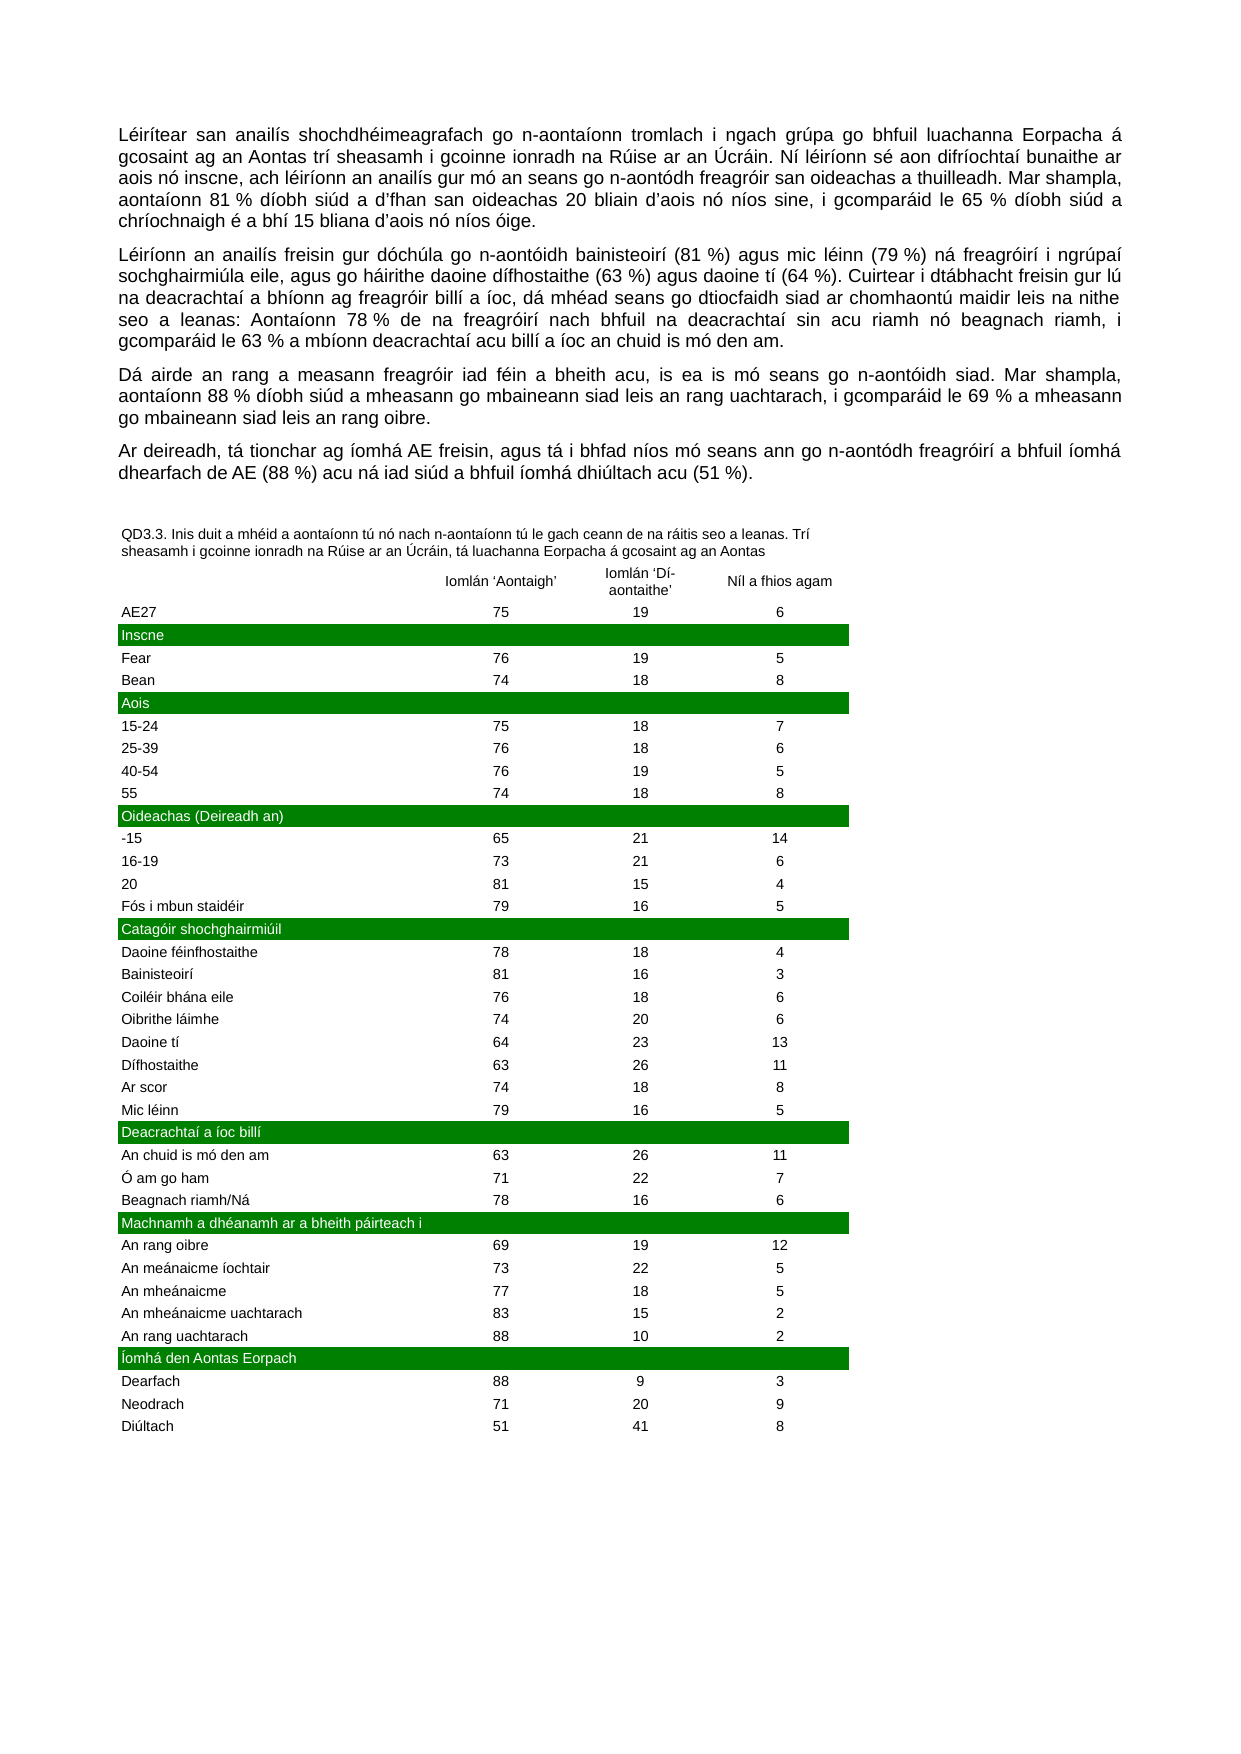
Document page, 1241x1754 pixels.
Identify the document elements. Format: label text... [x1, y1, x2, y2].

table_cell 11 [710, 1053, 849, 1076]
table_cell 3 [710, 1370, 849, 1392]
table_cell 18 [571, 1076, 710, 1098]
table_cell 69 [431, 1234, 571, 1257]
table_cell 6 [710, 601, 849, 624]
table_cell [710, 1212, 849, 1234]
table_cell [431, 918, 571, 940]
table_cell 6 [710, 986, 849, 1008]
table_cell 71 [431, 1393, 571, 1415]
table_cell 20 [571, 1008, 710, 1031]
table_cell [710, 624, 849, 646]
table_cell [710, 805, 849, 827]
table_cell 23 [571, 1031, 710, 1053]
table_cell [571, 1347, 710, 1370]
table_cell 15 [571, 1302, 710, 1324]
table_cell 26 [571, 1144, 710, 1166]
table_cell Neodrach [118, 1393, 431, 1415]
table_cell 74 [431, 782, 571, 805]
table_cell [571, 1212, 710, 1234]
table_cell 22 [571, 1166, 710, 1189]
table_cell 88 [431, 1370, 571, 1392]
table_cell Níl a fhios agam [710, 562, 849, 601]
table_cell Machnamh a dhéanamh ar a bheith páirteach i [118, 1212, 431, 1234]
table_cell Ar scor [118, 1076, 431, 1098]
table_cell [118, 562, 431, 601]
table_cell 3 [710, 963, 849, 986]
table_cell 63 [431, 1053, 571, 1076]
table_cell An rang uachtarach [118, 1325, 431, 1347]
table_cell 15 [571, 873, 710, 895]
table_cell 76 [431, 646, 571, 669]
table_cell 74 [431, 1076, 571, 1098]
table_cell 88 [431, 1325, 571, 1347]
table_cell -15 [118, 827, 431, 850]
table_cell An mheánaicme [118, 1279, 431, 1302]
table_cell 2 [710, 1302, 849, 1324]
table_cell 78 [431, 940, 571, 963]
table_cell 73 [431, 1257, 571, 1279]
table_cell 5 [710, 760, 849, 782]
table_cell Iomlán ‘Dí-aontaithe’ [571, 562, 710, 601]
table_cell Fear [118, 646, 431, 669]
table_cell 13 [710, 1031, 849, 1053]
table_cell [571, 624, 710, 646]
table_cell 76 [431, 760, 571, 782]
table_cell Catagóir shochghairmiúil [118, 918, 431, 940]
table_cell 40-54 [118, 760, 431, 782]
table_cell [431, 692, 571, 714]
table_cell 83 [431, 1302, 571, 1324]
table_cell 21 [571, 827, 710, 850]
table_cell Coiléir bhána eile [118, 986, 431, 1008]
table_cell 20 [118, 873, 431, 895]
table_cell 4 [710, 873, 849, 895]
table_cell [431, 624, 571, 646]
table_cell Dearfach [118, 1370, 431, 1392]
table_cell Íomhá den Aontas Eorpach [118, 1347, 431, 1370]
table_cell 9 [571, 1370, 710, 1392]
table_cell An mheánaicme uachtarach [118, 1302, 431, 1324]
table_cell 63 [431, 1144, 571, 1166]
table_cell [710, 692, 849, 714]
table_cell 41 [571, 1415, 710, 1438]
table_cell 10 [571, 1325, 710, 1347]
table_cell 15-24 [118, 714, 431, 737]
table_cell [431, 1212, 571, 1234]
table_cell 7 [710, 714, 849, 737]
table_cell 6 [710, 1008, 849, 1031]
table_cell 6 [710, 850, 849, 872]
table_cell 19 [571, 601, 710, 624]
table_cell Diúltach [118, 1415, 431, 1438]
table_cell Fós i mbun staidéir [118, 895, 431, 918]
table_cell Deacrachtaí a íoc billí [118, 1121, 431, 1144]
table_cell Beagnach riamh/Ná [118, 1189, 431, 1212]
table_cell Bainisteoirí [118, 963, 431, 986]
table_cell 20 [571, 1393, 710, 1415]
table_cell [710, 918, 849, 940]
table_cell 79 [431, 895, 571, 918]
table_cell 74 [431, 1008, 571, 1031]
table_cell [571, 918, 710, 940]
table_cell [431, 1347, 571, 1370]
table_cell 75 [431, 714, 571, 737]
table_cell 18 [571, 1279, 710, 1302]
table_cell 75 [431, 601, 571, 624]
table_cell 8 [710, 1415, 849, 1438]
table_cell 5 [710, 646, 849, 669]
table_cell 16 [571, 963, 710, 986]
table_cell 5 [710, 1257, 849, 1279]
table_cell 76 [431, 986, 571, 1008]
table_cell 6 [710, 737, 849, 759]
table_cell 18 [571, 782, 710, 805]
table_cell Daoine féinfhostaithe [118, 940, 431, 963]
table_cell 6 [710, 1189, 849, 1212]
table_cell 19 [571, 646, 710, 669]
table_cell Ó am go ham [118, 1166, 431, 1189]
table_cell 25-39 [118, 737, 431, 759]
table_cell 81 [431, 873, 571, 895]
table_cell 18 [571, 940, 710, 963]
table_cell 19 [571, 1234, 710, 1257]
table_cell 76 [431, 737, 571, 759]
table_cell 5 [710, 895, 849, 918]
table_cell 5 [710, 1099, 849, 1121]
table_cell 18 [571, 986, 710, 1008]
table_cell [710, 1347, 849, 1370]
table_cell 78 [431, 1189, 571, 1212]
table_cell 12 [710, 1234, 849, 1257]
table_cell Dífhostaithe [118, 1053, 431, 1076]
table_cell 55 [118, 782, 431, 805]
table_cell 4 [710, 940, 849, 963]
table_cell Aois [118, 692, 431, 714]
table_cell Oideachas (Deireadh an) [118, 805, 431, 827]
text Ar deireadh, tá tionchar ag íomhá AE freisin, agus tá i bhfad níos mó seans ann go n-aontódh freagróirí a bhfuil íomhá dhearfach de AE (88 %) acu ná iad siúd a bhfuil íomhá dhiúltach acu (51 %). [118, 440, 1122, 483]
table_cell 74 [431, 669, 571, 692]
table_cell Bean [118, 669, 431, 692]
table_cell Oibrithe láimhe [118, 1008, 431, 1031]
table_cell 65 [431, 827, 571, 850]
table_cell 7 [710, 1166, 849, 1189]
table_cell [571, 805, 710, 827]
table_cell 81 [431, 963, 571, 986]
table_cell 11 [710, 1144, 849, 1166]
table_cell [431, 1121, 571, 1144]
table_cell 16-19 [118, 850, 431, 872]
table_cell 18 [571, 714, 710, 737]
table_cell 16 [571, 1189, 710, 1212]
table_cell Inscne [118, 624, 431, 646]
table_cell 9 [710, 1393, 849, 1415]
table_cell AE27 [118, 601, 431, 624]
table_cell 26 [571, 1053, 710, 1076]
table_cell An chuid is mó den am [118, 1144, 431, 1166]
table_cell Mic léinn [118, 1099, 431, 1121]
table_cell 5 [710, 1279, 849, 1302]
text Dá airde an rang a measann freagróir iad féin a bheith acu, is ea is mó seans go n-aontóidh siad. Mar shampla, aontaíonn 88 % díobh siúd a mheasann go mbaineann siad leis an rang uachtarach, i gcomparáid le 69 % a mheasann go mbaineann siad leis an rang oibre. [118, 363, 1122, 428]
table_cell 8 [710, 782, 849, 805]
table_cell 18 [571, 737, 710, 759]
table_cell 8 [710, 669, 849, 692]
table_cell 71 [431, 1166, 571, 1189]
table_cell 14 [710, 827, 849, 850]
table_cell [571, 692, 710, 714]
table_cell 77 [431, 1279, 571, 1302]
text Léiríonn an anailís freisin gur dóchúla go n-aontóidh bainisteoirí (81 %) agus mic léinn (79 %) ná freagróirí i ngrúpaí sochghairmiúla eile, agus go háirithe daoine dífhostaithe (63 %) agus daoine tí (64 %). Cuirtear i dtábhacht freisin gur lú na deacrachtaí a bhíonn ag freagróir billí a íoc, dá mhéad seans go dtiocfaidh siad ar chomhaontú maidir leis na nithe seo a leanas: Aontaíonn 78 % de na freagróirí nach bhfuil na deacrachtaí sin acu riamh nó beagnach riamh, i gcomparáid le 63 % a mbíonn deacrachtaí acu billí a íoc an chuid is mó den am. [118, 244, 1122, 352]
table_cell 2 [710, 1325, 849, 1347]
table_cell 18 [571, 669, 710, 692]
table_cell Daoine tí [118, 1031, 431, 1053]
table_cell 79 [431, 1099, 571, 1121]
table_cell Iomlán ‘Aontaigh’ [431, 562, 571, 601]
table_cell An rang oibre [118, 1234, 431, 1257]
table_cell An meánaicme íochtair [118, 1257, 431, 1279]
table_cell [571, 1121, 710, 1144]
table_cell 73 [431, 850, 571, 872]
table_cell 16 [571, 1099, 710, 1121]
table_cell 22 [571, 1257, 710, 1279]
table_cell [710, 1121, 849, 1144]
table_cell 16 [571, 895, 710, 918]
table_cell 8 [710, 1076, 849, 1098]
table_cell 64 [431, 1031, 571, 1053]
table_cell 21 [571, 850, 710, 872]
table_cell 51 [431, 1415, 571, 1438]
table_header QD3.3. Inis duit a mhéid a aontaíonn tú nó nach n-aontaíonn tú le gach ceann de na ráitis seo a leanas. Trí sheasamh i gcoinne ionradh na Rúise ar an Úcráin, tá luachanna Eorpacha á gcosaint ag an Aontas [118, 523, 849, 562]
table_cell [431, 805, 571, 827]
table_cell 19 [571, 760, 710, 782]
text Léirítear san anailís shochdhéimeagrafach go n-aontaíonn tromlach i ngach grúpa go bhfuil luachanna Eorpacha á gcosaint ag an Aontas trí sheasamh i gcoinne ionradh na Rúise ar an Úcráin. Ní léiríonn sé aon difríochtaí bunaithe ar aois nó inscne, ach léiríonn an anailís gur mó an seans go n-aontódh freagróir san oideachas a thuilleadh. Mar shampla, aontaíonn 81 % díobh siúd a d’fhan san oideachas 20 bliain d’aois nó níos sine, i gcomparáid le 65 % díobh siúd a chríochnaigh é a bhí 15 bliana d’aois nó níos óige. [118, 124, 1122, 232]
